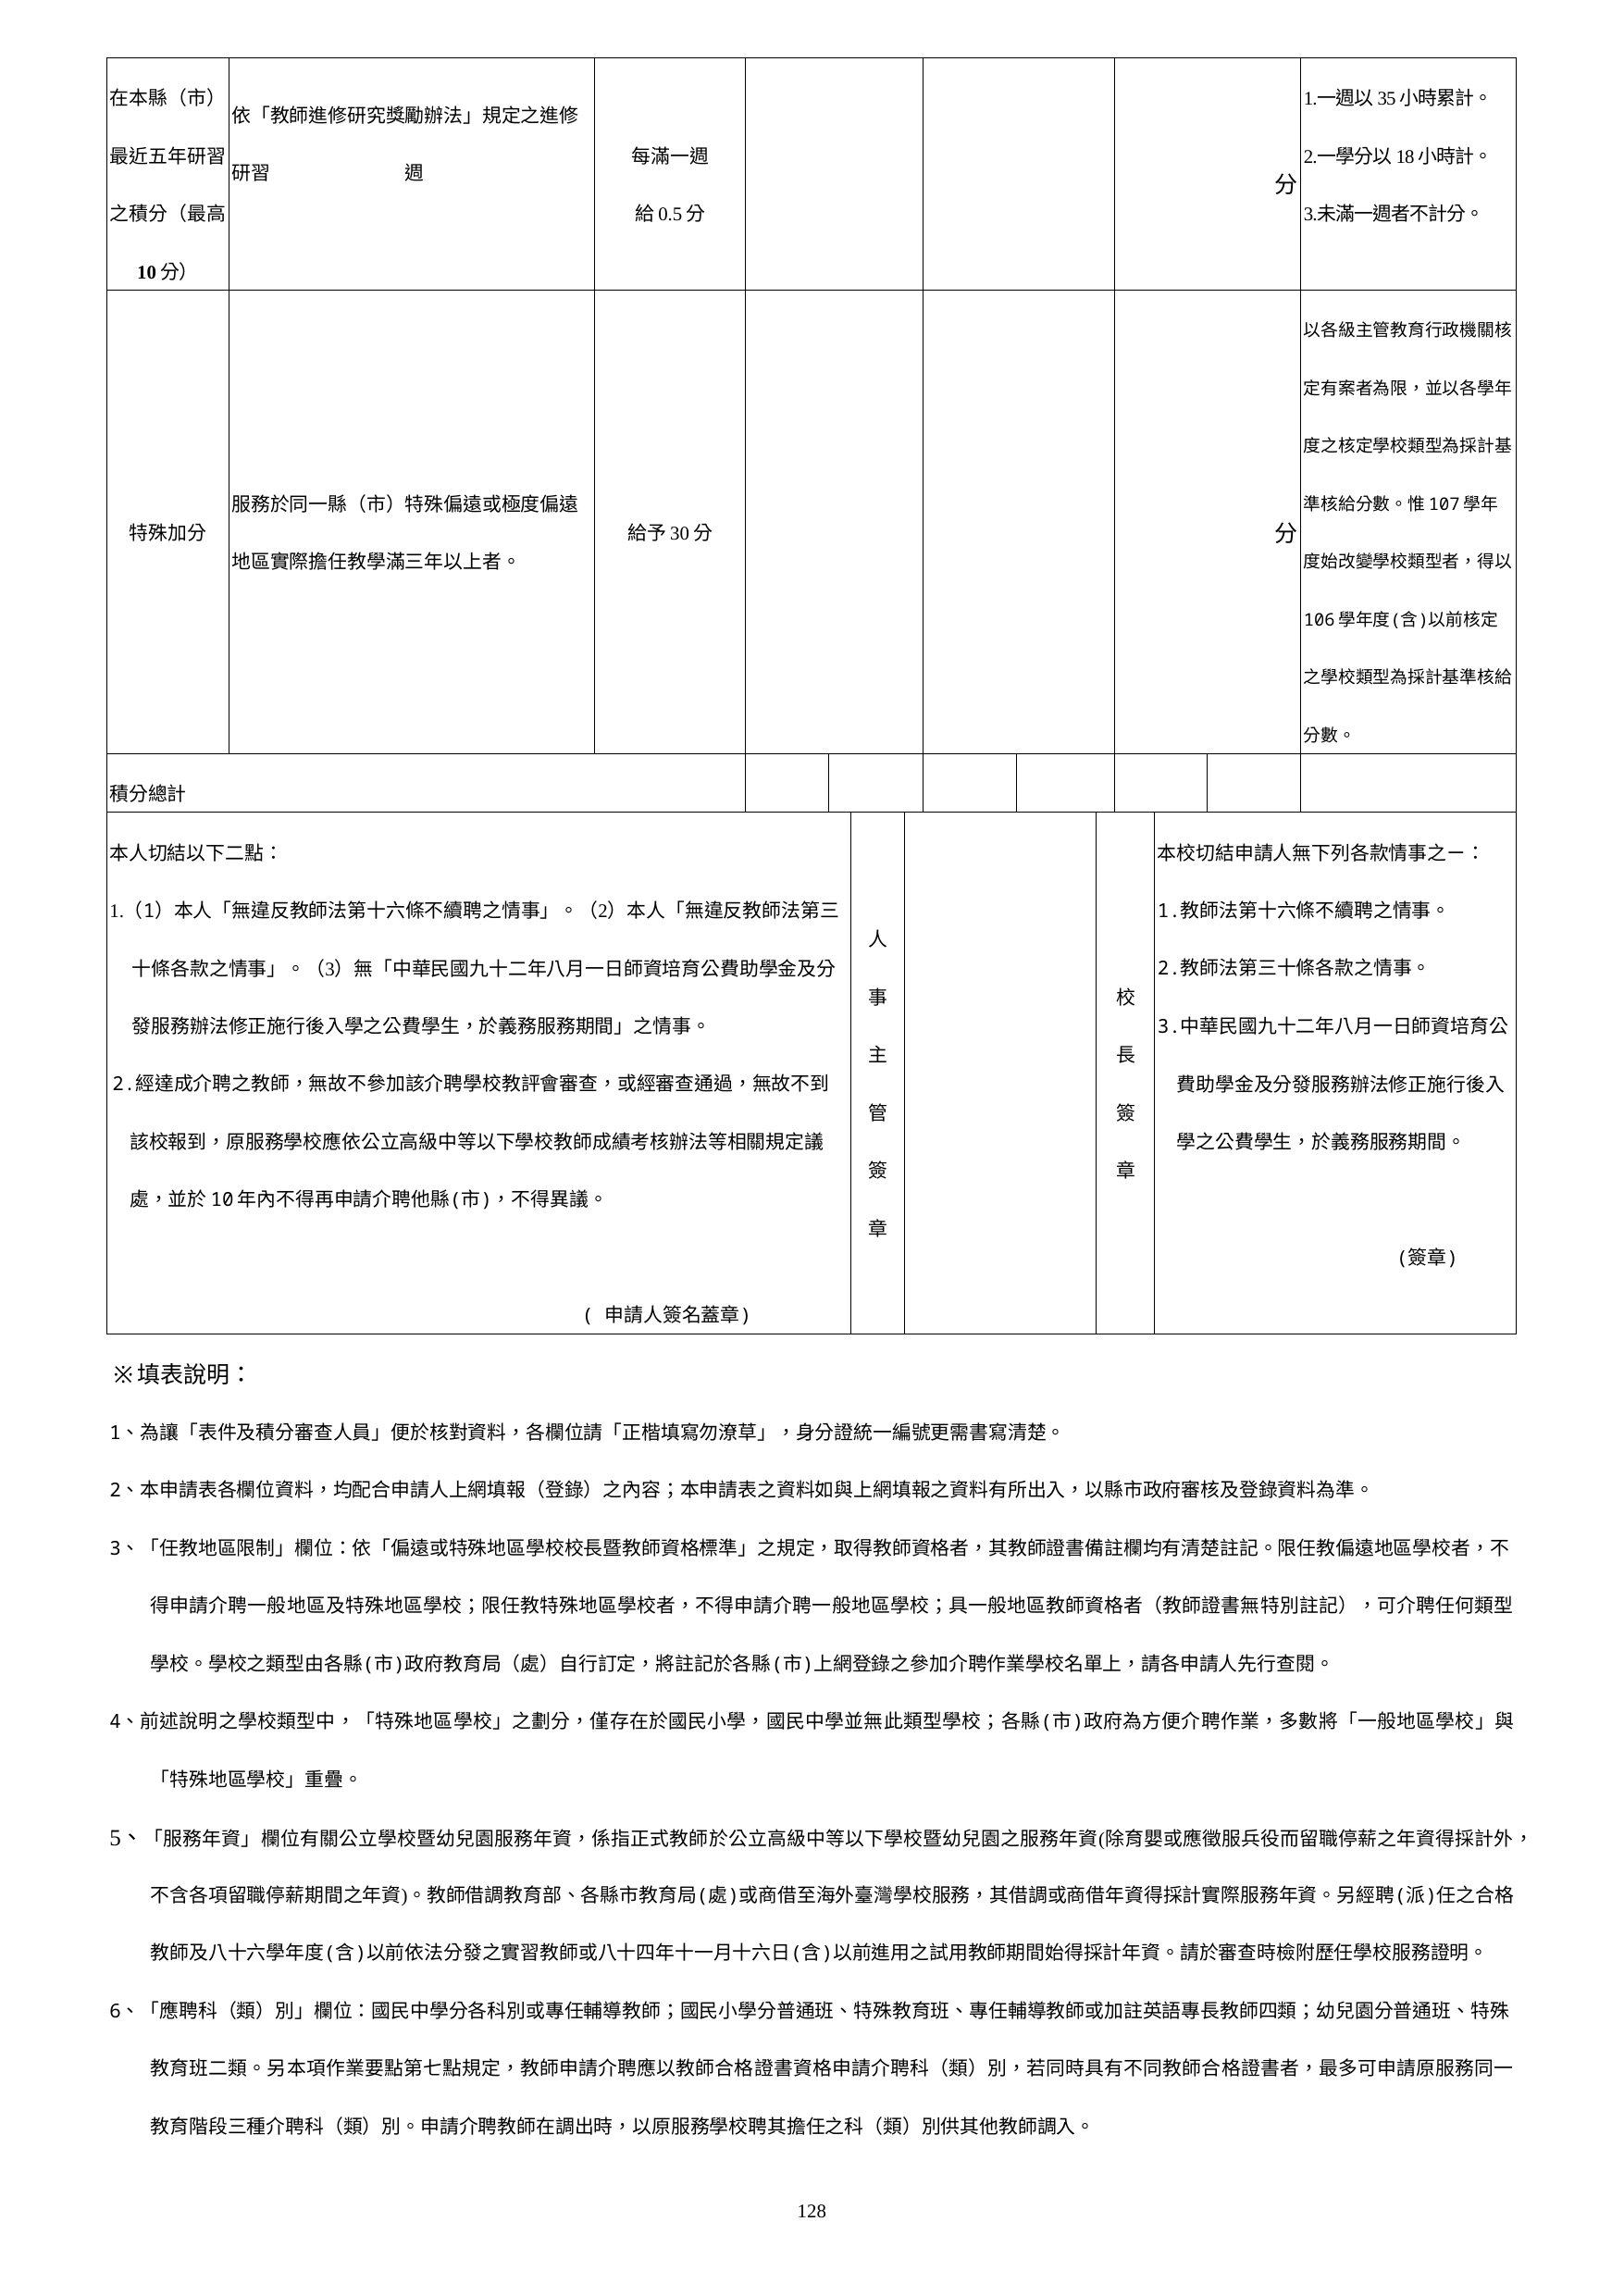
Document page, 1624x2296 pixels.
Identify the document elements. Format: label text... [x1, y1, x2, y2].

table_cell 在本縣（市）最近五年研習之積分（最高10分） [107, 58, 229, 290]
table_cell [924, 58, 1114, 290]
table_cell [1208, 754, 1300, 812]
table_cell [829, 754, 923, 812]
list 「服務年資」欄位有關公立學校暨幼兒園服務年資，係指正式教師於公立高級中等以下學校暨幼兒園之服務年資(除育嬰或應徵服兵役而留職停薪之年資得採計外，不含各項留職停薪期間之年資)。教師借調教育部、各縣市教育局(處)或商借至海外臺灣學校服務，其借調或商借年資得採計實際服務年資。另經聘(派)任之合格教師及八十六學年度(含)以前依法分發之實習教師或八十四年十一月十六日(含)以前進用之試用教師期間始得採計年資。請於審查時檢附歷任學校服務證明。 [109, 1797, 1514, 1970]
list 為讓「表件及積分審查人員」便於核對資料，各欄位請「正楷填寫勿潦草」，身分證統一編號更需書寫清楚。 [109, 1392, 1514, 1450]
table_cell 本校切結申請人無下列各款情事之ㄧ： 1.教師法第十六條不續聘之情事。 2.教師法第三十條各款之情事。 3.中華民國九十二年八月一日師資培育公費助學金及分發服務辦法修正施行後入學之公費學生，於義務服務期間。 (簽章) [1155, 813, 1516, 1334]
table_cell [746, 58, 923, 290]
table_cell [1115, 754, 1207, 812]
table_cell 分 [1115, 291, 1300, 753]
table_cell 依「教師進修研究獎勵辦法」規定之進修研習 週 [229, 58, 594, 290]
table_cell [924, 291, 1114, 753]
table_cell 以各級主管教育行政機關核定有案者為限，並以各學年度之核定學校類型為採計基準核給分數。惟107學年度始改變學校類型者，得以106學年度(含)以前核定之學校類型為採計基準核給分數。 [1301, 291, 1516, 753]
table_cell 每滿一週 給0.5分 [595, 58, 745, 290]
table_cell [905, 813, 1096, 1334]
table_cell [746, 291, 923, 753]
table_cell 1.一週以35小時累計。 2.一學分以18小時計。 3.未滿一週者不計分。 [1301, 58, 1516, 290]
list 「任教地區限制」欄位：依「偏遠或特殊地區學校校長暨教師資格標準」之規定，取得教師資格者，其教師證書備註欄均有清楚註記。限任教偏遠地區學校者，不得申請介聘一般地區及特殊地區學校；限任教特殊地區學校者，不得申請介聘一般地區學校；具一般地區教師資格者（教師證書無特別註記），可介聘任何類型學校。學校之類型由各縣(市)政府教育局（處）自行訂定，將註記於各縣(市)上網登錄之參加介聘作業學校名單上，請各申請人先行查閱。 [109, 1508, 1514, 1682]
table_cell [746, 754, 828, 812]
list 前述說明之學校類型中，「特殊地區學校」之劃分，僅存在於國民小學，國民中學並無此類型學校；各縣(市)政府為方便介聘作業，多數將「一般地區學校」與「特殊地區學校」重疊。 [109, 1682, 1514, 1797]
text ※填表說明： [109, 1334, 1514, 1392]
table_cell [924, 754, 1016, 812]
list 「應聘科（類）別」欄位：國民中學分各科別或專任輔導教師；國民小學分普通班、特殊教育班、專任輔導教師或加註英語專長教師四類；幼兒園分普通班、特殊教育班二類。另本項作業要點第七點規定，教師申請介聘應以教師合格證書資格申請介聘科（類）別，若同時具有不同教師合格證書者，最多可申請原服務同一教育階段三種介聘科（類）別。申請介聘教師在調出時，以原服務學校聘其擔任之科（類）別供其他教師調入。 [109, 1970, 1514, 2144]
table_cell [1017, 754, 1114, 812]
table_cell 服務於同一縣（市）特殊偏遠或極度偏遠地區實際擔任教學滿三年以上者。 [229, 291, 594, 753]
table_cell 本人切結以下二點： 1.（1）本人「無違反教師法第十六條不續聘之情事」。（2）本人「無違反教師法第三十條各款之情事」。（3）無「中華民國九十二年八月一日師資培育公費助學金及分發服務辦法修正施行後入學之公費學生，於義務服務期間」之情事。 2.經達成介聘之教師，無故不參加該介聘學校教評會審查，或經審查通過，無故不到該校報到，原服務學校應依公立高級中等以下學校教師成績考核辦法等相關規定議處，並於10年內不得再申請介聘他縣(市)，不得異議。 ( 申請人簽名蓋章) [107, 813, 850, 1334]
table_cell 分 [1115, 58, 1300, 290]
table_cell [1301, 754, 1516, 812]
table_cell 人事主管簽章 [851, 813, 904, 1334]
table_cell 特殊加分 [107, 291, 229, 753]
table_cell 給予30分 [595, 291, 745, 753]
table_cell 校 長 簽 章 [1097, 813, 1154, 1334]
table_cell 積分總計 [107, 754, 745, 812]
list 本申請表各欄位資料，均配合申請人上網填報（登錄）之內容；本申請表之資料如與上網填報之資料有所出入，以縣市政府審核及登錄資料為準。 [109, 1450, 1514, 1508]
